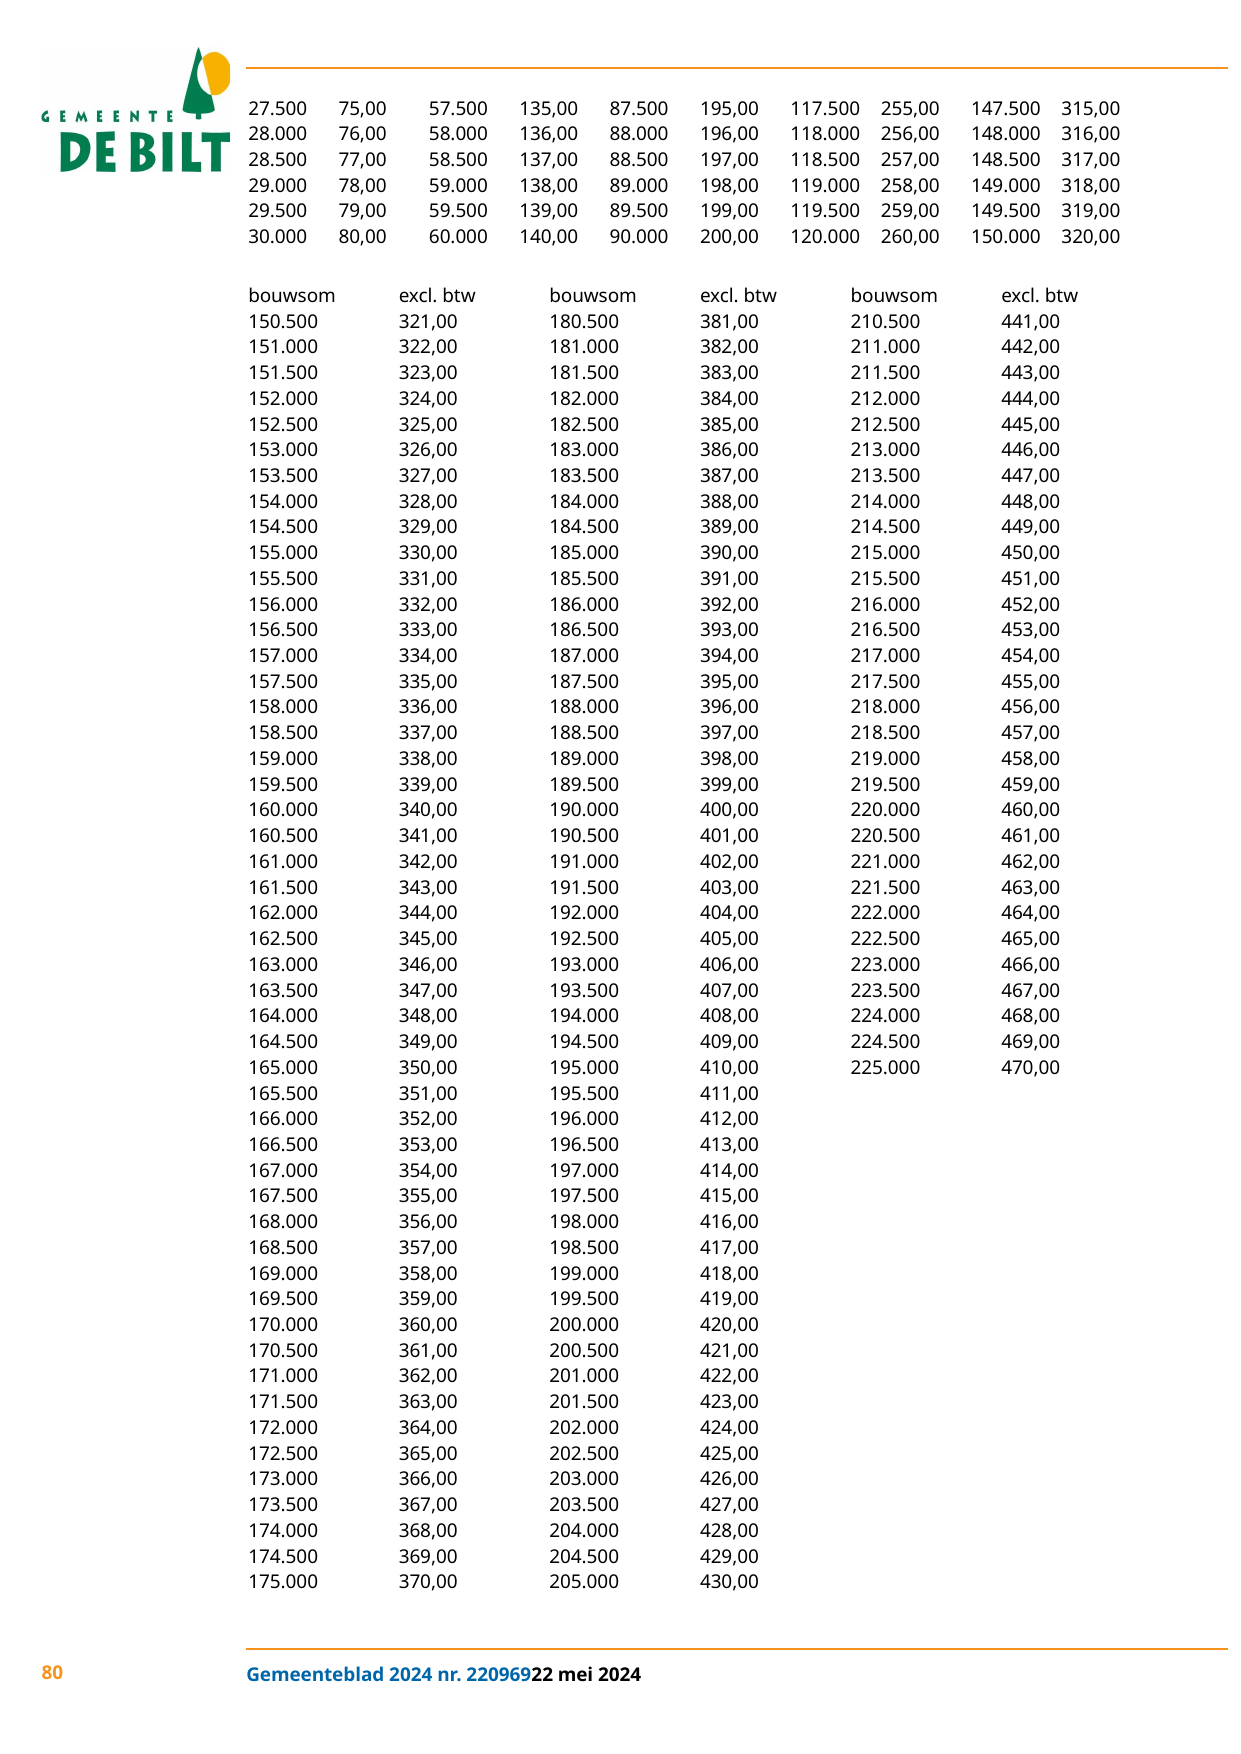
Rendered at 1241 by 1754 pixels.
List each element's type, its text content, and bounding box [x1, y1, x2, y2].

table_cell 443,00 [1001, 359, 1152, 385]
table_header excl. btw [399, 282, 549, 308]
table_cell 337,00 [399, 720, 549, 745]
table_cell 30.000 [248, 224, 338, 249]
table_cell 119.000 [790, 172, 881, 198]
table_cell 183.500 [549, 462, 700, 488]
table_cell 446,00 [1001, 436, 1152, 462]
table_cell 183.000 [549, 436, 700, 462]
table_cell 88.500 [609, 146, 700, 172]
table_cell 188.500 [549, 720, 700, 745]
table_cell 170.000 [248, 1311, 398, 1337]
table_cell 159.500 [248, 771, 398, 797]
table_cell 184.000 [549, 488, 700, 514]
table_cell 204.500 [549, 1543, 700, 1568]
table_cell [850, 1569, 1001, 1594]
table_cell [1001, 1363, 1152, 1388]
table_cell 399,00 [700, 771, 850, 797]
table_cell [850, 1543, 1001, 1568]
table_cell 404,00 [700, 900, 850, 925]
table_cell 135,00 [519, 95, 609, 121]
table_cell 162.000 [248, 900, 398, 925]
table_cell 182.000 [549, 385, 700, 411]
table_cell 449,00 [1001, 514, 1152, 539]
table_cell 160.000 [248, 797, 398, 822]
table_cell 470,00 [1001, 1054, 1152, 1080]
table_cell 450,00 [1001, 539, 1152, 565]
table_cell 120.000 [790, 224, 881, 249]
table_cell [850, 1131, 1001, 1157]
table_cell 202.000 [549, 1414, 700, 1440]
table_cell 364,00 [399, 1414, 549, 1440]
table_cell 87.500 [609, 95, 700, 121]
table_cell 190.500 [549, 823, 700, 848]
table_cell 216.500 [850, 617, 1001, 642]
table_cell 324,00 [399, 385, 549, 411]
table_cell 157.000 [248, 642, 398, 668]
table_cell 468,00 [1001, 1003, 1152, 1028]
table_cell 321,00 [399, 308, 549, 333]
table_cell 336,00 [399, 694, 549, 719]
table_cell 199,00 [700, 198, 790, 223]
table_cell 219.500 [850, 771, 1001, 797]
table_cell 392,00 [700, 591, 850, 617]
table_cell 391,00 [700, 565, 850, 591]
table_cell 382,00 [700, 334, 850, 359]
table_cell 362,00 [399, 1363, 549, 1388]
table_cell 388,00 [700, 488, 850, 514]
table_cell 427,00 [700, 1491, 850, 1517]
table_cell [850, 1080, 1001, 1105]
table_cell 369,00 [399, 1543, 549, 1568]
table_cell 348,00 [399, 1003, 549, 1028]
table_cell 225.000 [850, 1054, 1001, 1080]
table_cell 219.000 [850, 745, 1001, 771]
table_cell 214.000 [850, 488, 1001, 514]
table_cell 345,00 [399, 925, 549, 951]
table_cell 394,00 [700, 642, 850, 668]
table_cell 136,00 [519, 121, 609, 146]
table_cell 194.000 [549, 1003, 700, 1028]
table_cell 401,00 [700, 823, 850, 848]
table_cell 418,00 [700, 1260, 850, 1286]
table_cell [1001, 1466, 1152, 1491]
table_cell 185.500 [549, 565, 700, 591]
table_cell 189.500 [549, 771, 700, 797]
table_cell [850, 1414, 1001, 1440]
table_cell 197,00 [700, 146, 790, 172]
table_cell 320,00 [1061, 224, 1152, 249]
table_cell 173.500 [248, 1491, 398, 1517]
table_cell 344,00 [399, 900, 549, 925]
table_cell 407,00 [700, 977, 850, 1002]
table_cell 60.000 [429, 224, 519, 249]
table_cell [850, 1260, 1001, 1286]
table_cell [850, 1517, 1001, 1543]
table_cell 168.000 [248, 1208, 398, 1234]
table_cell 218.000 [850, 694, 1001, 719]
table_cell 137,00 [519, 146, 609, 172]
table_cell 181.000 [549, 334, 700, 359]
table_cell 318,00 [1061, 172, 1152, 198]
table_cell 429,00 [700, 1543, 850, 1568]
table_cell 169.000 [248, 1260, 398, 1286]
table_cell 28.000 [248, 121, 338, 146]
table_cell 343,00 [399, 874, 549, 899]
table_header bouwsom [248, 282, 398, 308]
table_cell 423,00 [700, 1389, 850, 1414]
table_cell 424,00 [700, 1414, 850, 1440]
table_cell 258,00 [881, 172, 971, 198]
table_cell 355,00 [399, 1183, 549, 1208]
table_cell [1001, 1543, 1152, 1568]
table_cell 152.000 [248, 385, 398, 411]
table_cell 173.000 [248, 1466, 398, 1491]
table_cell [1001, 1440, 1152, 1466]
table_cell 224.000 [850, 1003, 1001, 1028]
table_cell 346,00 [399, 951, 549, 977]
table_cell 198.500 [549, 1234, 700, 1260]
table_cell 76,00 [338, 121, 429, 146]
table_cell 448,00 [1001, 488, 1152, 514]
table_cell 444,00 [1001, 385, 1152, 411]
table_cell [1001, 1105, 1152, 1131]
table_cell 59.000 [429, 172, 519, 198]
table_cell 335,00 [399, 668, 549, 694]
table_cell 201.000 [549, 1363, 700, 1388]
table_cell 77,00 [338, 146, 429, 172]
table_cell 89.500 [609, 198, 700, 223]
table_cell 90.000 [609, 224, 700, 249]
table_cell 149.500 [971, 198, 1061, 223]
table_cell 195.500 [549, 1080, 700, 1105]
table_cell 119.500 [790, 198, 881, 223]
table_cell 172.000 [248, 1414, 398, 1440]
table_cell 171.500 [248, 1389, 398, 1414]
table_cell 428,00 [700, 1517, 850, 1543]
table_cell 461,00 [1001, 823, 1152, 848]
table_cell 422,00 [700, 1363, 850, 1388]
table_cell [1001, 1260, 1152, 1286]
table_cell 193.500 [549, 977, 700, 1002]
table_cell [850, 1311, 1001, 1337]
table_cell 163.500 [248, 977, 398, 1002]
table_cell 403,00 [700, 874, 850, 899]
table_cell 160.500 [248, 823, 398, 848]
table_cell 338,00 [399, 745, 549, 771]
table_cell [850, 1491, 1001, 1517]
table_cell 415,00 [700, 1183, 850, 1208]
table_cell 316,00 [1061, 121, 1152, 146]
table_cell 408,00 [700, 1003, 850, 1028]
table_cell [1001, 1157, 1152, 1183]
table_cell 350,00 [399, 1054, 549, 1080]
table_cell 154.000 [248, 488, 398, 514]
table_cell 148.000 [971, 121, 1061, 146]
table_header bouwsom [850, 282, 1001, 308]
table_cell 409,00 [700, 1028, 850, 1054]
table_cell 195,00 [700, 95, 790, 121]
table_cell 383,00 [700, 359, 850, 385]
table_cell 356,00 [399, 1208, 549, 1234]
table_cell 199.500 [549, 1286, 700, 1311]
table_cell 416,00 [700, 1208, 850, 1234]
table_cell 218.500 [850, 720, 1001, 745]
table_cell [1001, 1389, 1152, 1414]
table_cell 370,00 [399, 1569, 549, 1594]
table_cell 202.500 [549, 1440, 700, 1466]
table_cell 189.000 [549, 745, 700, 771]
table_cell 151.000 [248, 334, 398, 359]
table_cell 184.500 [549, 514, 700, 539]
table_cell 426,00 [700, 1466, 850, 1491]
table_cell 58.500 [429, 146, 519, 172]
table_cell 191.500 [549, 874, 700, 899]
table_cell 140,00 [519, 224, 609, 249]
table_cell 199.000 [549, 1260, 700, 1286]
table_cell 349,00 [399, 1028, 549, 1054]
table_cell 363,00 [399, 1389, 549, 1414]
table_cell 57.500 [429, 95, 519, 121]
table_cell 217.000 [850, 642, 1001, 668]
table_header excl. btw [700, 282, 850, 308]
table_cell 204.000 [549, 1517, 700, 1543]
table_cell 155.500 [248, 565, 398, 591]
table_cell 330,00 [399, 539, 549, 565]
table_cell 210.500 [850, 308, 1001, 333]
table_cell 465,00 [1001, 925, 1152, 951]
table_cell 329,00 [399, 514, 549, 539]
table_cell 200.500 [549, 1337, 700, 1363]
table_cell 332,00 [399, 591, 549, 617]
table_cell 201.500 [549, 1389, 700, 1414]
table_cell 317,00 [1061, 146, 1152, 172]
table_cell 187.500 [549, 668, 700, 694]
table_cell 352,00 [399, 1105, 549, 1131]
table_cell 118.000 [790, 121, 881, 146]
table_cell 172.500 [248, 1440, 398, 1466]
table_cell 413,00 [700, 1131, 850, 1157]
table_cell 398,00 [700, 745, 850, 771]
table_cell 192.000 [549, 900, 700, 925]
table_cell 323,00 [399, 359, 549, 385]
table_cell 154.500 [248, 514, 398, 539]
table_cell 190.000 [549, 797, 700, 822]
table_cell 155.000 [248, 539, 398, 565]
table_cell 220.500 [850, 823, 1001, 848]
table_cell 400,00 [700, 797, 850, 822]
table_cell 198.000 [549, 1208, 700, 1234]
table_cell 118.500 [790, 146, 881, 172]
table_cell [850, 1466, 1001, 1491]
table_cell 222.000 [850, 900, 1001, 925]
table_cell 334,00 [399, 642, 549, 668]
table_cell 445,00 [1001, 411, 1152, 436]
table_cell 419,00 [700, 1286, 850, 1311]
table_cell 167.000 [248, 1157, 398, 1183]
table_cell 341,00 [399, 823, 549, 848]
table_cell 165.500 [248, 1080, 398, 1105]
table_cell 194.500 [549, 1028, 700, 1054]
table_cell 170.500 [248, 1337, 398, 1363]
table_cell 147.500 [971, 95, 1061, 121]
table_cell 213.000 [850, 436, 1001, 462]
table_cell 164.000 [248, 1003, 398, 1028]
table_cell 212.000 [850, 385, 1001, 411]
table_cell 366,00 [399, 1466, 549, 1491]
table_cell 195.000 [549, 1054, 700, 1080]
table_cell 353,00 [399, 1131, 549, 1157]
table_cell 211.500 [850, 359, 1001, 385]
table_cell 164.500 [248, 1028, 398, 1054]
table_cell 464,00 [1001, 900, 1152, 925]
table_cell 467,00 [1001, 977, 1152, 1002]
table_header bouwsom [549, 282, 700, 308]
table_cell 325,00 [399, 411, 549, 436]
table_cell 319,00 [1061, 198, 1152, 223]
table_cell [1001, 1131, 1152, 1157]
table_cell 200.000 [549, 1311, 700, 1337]
table_cell 256,00 [881, 121, 971, 146]
table_cell 458,00 [1001, 745, 1152, 771]
table_cell 78,00 [338, 172, 429, 198]
table_cell 89.000 [609, 172, 700, 198]
table_cell 214.500 [850, 514, 1001, 539]
table_cell 224.500 [850, 1028, 1001, 1054]
table_cell 185.000 [549, 539, 700, 565]
table_cell 169.500 [248, 1286, 398, 1311]
table_cell 191.000 [549, 848, 700, 874]
table_cell 223.500 [850, 977, 1001, 1002]
table_cell 361,00 [399, 1337, 549, 1363]
table_cell [850, 1105, 1001, 1131]
table_cell 411,00 [700, 1080, 850, 1105]
table_cell 430,00 [700, 1569, 850, 1594]
table_cell 139,00 [519, 198, 609, 223]
table_cell 117.500 [790, 95, 881, 121]
table_cell 158.500 [248, 720, 398, 745]
table_cell 138,00 [519, 172, 609, 198]
table_cell 162.500 [248, 925, 398, 951]
table_cell 213.500 [850, 462, 1001, 488]
table_cell 168.500 [248, 1234, 398, 1260]
table_cell 163.000 [248, 951, 398, 977]
table_cell 342,00 [399, 848, 549, 874]
table_cell 198,00 [700, 172, 790, 198]
table_cell 396,00 [700, 694, 850, 719]
table_cell 384,00 [700, 385, 850, 411]
table_cell 174.500 [248, 1543, 398, 1568]
table_cell 381,00 [700, 308, 850, 333]
table_cell 80,00 [338, 224, 429, 249]
table_cell 221.500 [850, 874, 1001, 899]
table_cell 466,00 [1001, 951, 1152, 977]
table_cell 27.500 [248, 95, 338, 121]
table_cell 167.500 [248, 1183, 398, 1208]
table_cell 159.000 [248, 745, 398, 771]
table_cell 397,00 [700, 720, 850, 745]
table_cell 180.500 [549, 308, 700, 333]
table_cell [850, 1234, 1001, 1260]
table_cell 453,00 [1001, 617, 1152, 642]
table_cell 327,00 [399, 462, 549, 488]
table_cell 161.000 [248, 848, 398, 874]
table_cell 358,00 [399, 1260, 549, 1286]
table_cell 395,00 [700, 668, 850, 694]
table_cell 157.500 [248, 668, 398, 694]
table_cell [1001, 1311, 1152, 1337]
table_cell 220.000 [850, 797, 1001, 822]
table_cell 315,00 [1061, 95, 1152, 121]
table_cell 368,00 [399, 1517, 549, 1543]
table_cell 174.000 [248, 1517, 398, 1543]
table_cell 215.500 [850, 565, 1001, 591]
table_cell 385,00 [700, 411, 850, 436]
table_cell 59.500 [429, 198, 519, 223]
table_cell 405,00 [700, 925, 850, 951]
table_cell [850, 1183, 1001, 1208]
table_cell 452,00 [1001, 591, 1152, 617]
table_cell 451,00 [1001, 565, 1152, 591]
table_cell 462,00 [1001, 848, 1152, 874]
table_cell 359,00 [399, 1286, 549, 1311]
table_cell 421,00 [700, 1337, 850, 1363]
table_cell 203.000 [549, 1466, 700, 1491]
table_cell [1001, 1080, 1152, 1105]
table_cell 351,00 [399, 1080, 549, 1105]
table_cell [1001, 1517, 1152, 1543]
table_cell 29.500 [248, 198, 338, 223]
table_cell 367,00 [399, 1491, 549, 1517]
table_cell 389,00 [700, 514, 850, 539]
table_cell 193.000 [549, 951, 700, 977]
table_cell 417,00 [700, 1234, 850, 1260]
table_cell 469,00 [1001, 1028, 1152, 1054]
table_cell 340,00 [399, 797, 549, 822]
table_cell 414,00 [700, 1157, 850, 1183]
table_cell [850, 1286, 1001, 1311]
table_cell [850, 1208, 1001, 1234]
table_cell 166.500 [248, 1131, 398, 1157]
table_cell 192.500 [549, 925, 700, 951]
table_cell 153.500 [248, 462, 398, 488]
table_cell 456,00 [1001, 694, 1152, 719]
table_cell 260,00 [881, 224, 971, 249]
table_cell 347,00 [399, 977, 549, 1002]
table_cell 331,00 [399, 565, 549, 591]
table_cell [850, 1389, 1001, 1414]
table_cell 156.500 [248, 617, 398, 642]
table_cell [850, 1440, 1001, 1466]
table_cell 222.500 [850, 925, 1001, 951]
table_cell 259,00 [881, 198, 971, 223]
table_cell 322,00 [399, 334, 549, 359]
table_cell 188.000 [549, 694, 700, 719]
table_cell 442,00 [1001, 334, 1152, 359]
table_cell 223.000 [850, 951, 1001, 977]
table_cell 166.000 [248, 1105, 398, 1131]
table_cell 29.000 [248, 172, 338, 198]
table_cell 203.500 [549, 1491, 700, 1517]
table_cell 354,00 [399, 1157, 549, 1183]
table_cell 447,00 [1001, 462, 1152, 488]
table_cell 441,00 [1001, 308, 1152, 333]
table_cell 390,00 [700, 539, 850, 565]
table_cell 457,00 [1001, 720, 1152, 745]
table_cell 181.500 [549, 359, 700, 385]
table_cell 221.000 [850, 848, 1001, 874]
table_cell 402,00 [700, 848, 850, 874]
table_cell 165.000 [248, 1054, 398, 1080]
table_cell 158.000 [248, 694, 398, 719]
table_cell [1001, 1491, 1152, 1517]
table_cell 420,00 [700, 1311, 850, 1337]
table_cell 175.000 [248, 1569, 398, 1594]
table_cell [1001, 1234, 1152, 1260]
table_cell 216.000 [850, 591, 1001, 617]
table_cell 182.500 [549, 411, 700, 436]
table_cell 212.500 [850, 411, 1001, 436]
table_cell 459,00 [1001, 771, 1152, 797]
table_cell [1001, 1183, 1152, 1208]
table_cell 455,00 [1001, 668, 1152, 694]
table_cell [1001, 1569, 1152, 1594]
table_cell 196.500 [549, 1131, 700, 1157]
table_cell 196.000 [549, 1105, 700, 1131]
table_cell 333,00 [399, 617, 549, 642]
table_cell [1001, 1414, 1152, 1440]
table_cell 387,00 [700, 462, 850, 488]
table_cell 150.000 [971, 224, 1061, 249]
table_cell 410,00 [700, 1054, 850, 1080]
table_cell 393,00 [700, 617, 850, 642]
table_cell [1001, 1286, 1152, 1311]
table_cell 211.000 [850, 334, 1001, 359]
table_cell 197.500 [549, 1183, 700, 1208]
table_cell 75,00 [338, 95, 429, 121]
table_cell 58.000 [429, 121, 519, 146]
table_cell 171.000 [248, 1363, 398, 1388]
table_cell [1001, 1337, 1152, 1363]
table_cell 149.000 [971, 172, 1061, 198]
table_cell 186.500 [549, 617, 700, 642]
table_cell 161.500 [248, 874, 398, 899]
table_cell 28.500 [248, 146, 338, 172]
table_cell 200,00 [700, 224, 790, 249]
table_cell 150.500 [248, 308, 398, 333]
table_cell 79,00 [338, 198, 429, 223]
table_cell 151.500 [248, 359, 398, 385]
table_cell 196,00 [700, 121, 790, 146]
table_cell 255,00 [881, 95, 971, 121]
table_cell 187.000 [549, 642, 700, 668]
table_cell 463,00 [1001, 874, 1152, 899]
table_cell 148.500 [971, 146, 1061, 172]
table_cell [850, 1157, 1001, 1183]
table_cell 360,00 [399, 1311, 549, 1337]
table_cell 257,00 [881, 146, 971, 172]
table_cell 215.000 [850, 539, 1001, 565]
table_cell 339,00 [399, 771, 549, 797]
table_cell 357,00 [399, 1234, 549, 1260]
table_header excl. btw [1001, 282, 1152, 308]
table_cell [1001, 1208, 1152, 1234]
table_cell 425,00 [700, 1440, 850, 1466]
table_cell 186.000 [549, 591, 700, 617]
table_cell 412,00 [700, 1105, 850, 1131]
table_cell 386,00 [700, 436, 850, 462]
table_cell [850, 1363, 1001, 1388]
table_cell 454,00 [1001, 642, 1152, 668]
table_cell [850, 1337, 1001, 1363]
table_cell 205.000 [549, 1569, 700, 1594]
table_cell 217.500 [850, 668, 1001, 694]
table_cell 406,00 [700, 951, 850, 977]
picture [41, 47, 231, 172]
table_cell 365,00 [399, 1440, 549, 1466]
table_cell 328,00 [399, 488, 549, 514]
table_cell 197.000 [549, 1157, 700, 1183]
table_cell 152.500 [248, 411, 398, 436]
table_cell 460,00 [1001, 797, 1152, 822]
table_cell 88.000 [609, 121, 700, 146]
table_cell 326,00 [399, 436, 549, 462]
table_cell 156.000 [248, 591, 398, 617]
table_cell 153.000 [248, 436, 398, 462]
